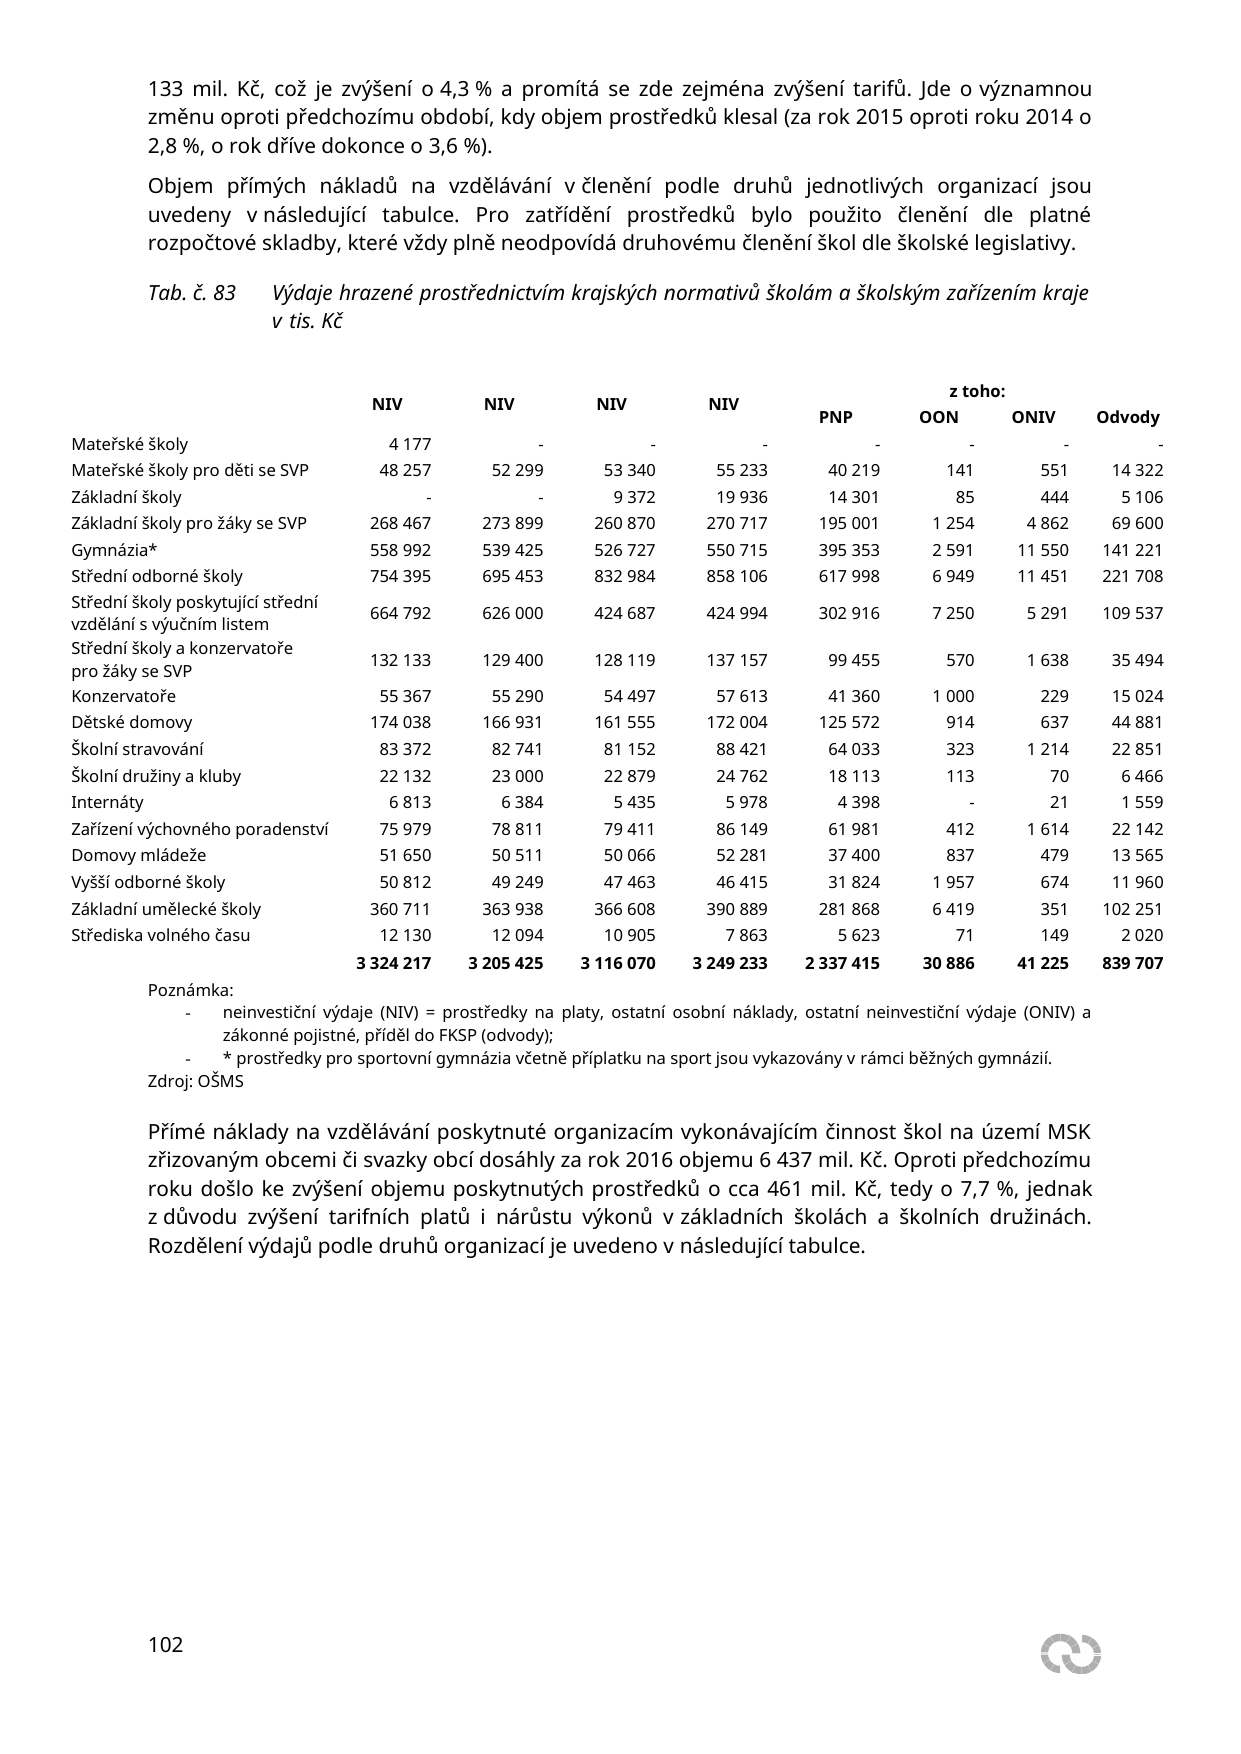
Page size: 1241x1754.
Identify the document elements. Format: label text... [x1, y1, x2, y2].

table_cell 22 142 [1081, 816, 1175, 842]
table_cell 6 466 [1081, 763, 1175, 788]
table_cell 88 421 [668, 736, 779, 762]
table_cell 3 116 070 [556, 949, 667, 977]
table_cell 41 225 [987, 949, 1080, 977]
table_cell 113 [892, 763, 986, 788]
table_cell 132 133 [331, 637, 443, 682]
table_cell 11 451 [987, 564, 1080, 589]
table_cell Střední školy a konzervatoře pro žáky se SVP [66, 637, 330, 682]
table_cell 18 113 [780, 763, 891, 788]
table_cell 109 537 [1081, 590, 1175, 636]
table_cell 444 [987, 484, 1080, 509]
table_cell - [1081, 431, 1175, 456]
table_cell PNP [780, 404, 891, 430]
table_cell - [444, 484, 555, 509]
table_cell 172 004 [668, 710, 779, 735]
table_cell 6 949 [892, 564, 986, 589]
table_cell 46 415 [668, 869, 779, 895]
table_cell 85 [892, 484, 986, 509]
table_cell 71 [892, 922, 986, 948]
table_cell Vyšší odborné školy [66, 869, 330, 895]
table_cell 754 395 [331, 564, 443, 589]
table_cell 11 550 [987, 537, 1080, 563]
table_cell 99 455 [780, 637, 891, 682]
table_cell 55 367 [331, 683, 443, 709]
table_cell 551 [987, 458, 1080, 483]
table_cell 54 497 [556, 683, 667, 709]
table_cell Celkem [66, 949, 330, 977]
table_cell NIV [331, 378, 443, 430]
table_cell NIV [556, 378, 667, 430]
table_cell 41 360 [780, 683, 891, 709]
table_cell 166 931 [444, 710, 555, 735]
table_cell 3 324 217 [331, 949, 443, 977]
table_cell Střediska volného času [66, 922, 330, 948]
table_cell 674 [987, 869, 1080, 895]
table_cell 558 992 [331, 537, 443, 563]
table_cell 837 [892, 843, 986, 868]
table_cell 550 715 [668, 537, 779, 563]
table_cell 22 879 [556, 763, 667, 788]
table_cell - [987, 431, 1080, 456]
table_cell 268 467 [331, 511, 443, 536]
table_cell 221 708 [1081, 564, 1175, 589]
table_cell 128 119 [556, 637, 667, 682]
table_cell Gymnázia* [66, 537, 330, 563]
table_cell 44 881 [1081, 710, 1175, 735]
table_cell 52 281 [668, 843, 779, 868]
table_cell 360 711 [331, 896, 443, 921]
table_cell 832 984 [556, 564, 667, 589]
table_cell 149 [987, 922, 1080, 948]
table_cell - [331, 484, 443, 509]
table_cell 125 572 [780, 710, 891, 735]
table_cell 141 221 [1081, 537, 1175, 563]
table_cell 86 149 [668, 816, 779, 842]
table_cell 10 905 [556, 922, 667, 948]
table_cell NIV [444, 378, 555, 430]
table_cell 75 979 [331, 816, 443, 842]
table_cell 626 000 [444, 590, 555, 636]
table_header Druh školy/školského zařízení [66, 348, 330, 430]
table_cell 78 811 [444, 816, 555, 842]
table_cell 1 638 [987, 637, 1080, 682]
table_cell 21 [987, 790, 1080, 815]
table_cell Odvody [1081, 404, 1175, 430]
table_cell 5 978 [668, 790, 779, 815]
table_cell 50 511 [444, 843, 555, 868]
table_cell 24 762 [668, 763, 779, 788]
table_cell Konzervatoře [66, 683, 330, 709]
table_cell 19 936 [668, 484, 779, 509]
text Objem přímých nákladů na vzdělávání v členění podle druhů jednotlivých organizací jsou uvedeny v následující tabulce. Pro zatřídění prostředků bylo použito členění dle platné rozpočtové skladby, které vždy plně neodpovídá druhovému členění škol dle školské legislativy. [148, 172, 1092, 257]
table_cell 82 741 [444, 736, 555, 762]
table_cell 390 889 [668, 896, 779, 921]
table_cell 4 177 [331, 431, 443, 456]
table_cell 273 899 [444, 511, 555, 536]
table_cell 52 299 [444, 458, 555, 483]
table_cell Dětské domovy [66, 710, 330, 735]
table_cell Základní školy [66, 484, 330, 509]
table_cell 3 249 233 [668, 949, 779, 977]
table_header 2014 [444, 348, 555, 377]
table_cell 83 372 [331, 736, 443, 762]
table_cell 2 591 [892, 537, 986, 563]
text Zdroj: OŠMS [148, 1069, 1092, 1092]
table_cell 61 981 [780, 816, 891, 842]
table_cell Střední školy poskytující střední vzdělání s výučním listem [66, 590, 330, 636]
table_cell 1 254 [892, 511, 986, 536]
table_cell 5 623 [780, 922, 891, 948]
table_cell 1 614 [987, 816, 1080, 842]
table_cell 129 400 [444, 637, 555, 682]
table_cell Domovy mládeže [66, 843, 330, 868]
table_header 2013 [331, 348, 443, 377]
table_cell 617 998 [780, 564, 891, 589]
table_cell 695 453 [444, 564, 555, 589]
table_cell 174 038 [331, 710, 443, 735]
table_cell 3 205 425 [444, 949, 555, 977]
table_cell 161 555 [556, 710, 667, 735]
table_cell 9 372 [556, 484, 667, 509]
table_cell 2 337 415 [780, 949, 891, 977]
table_cell Mateřské školy pro děti se SVP [66, 458, 330, 483]
table_cell 260 870 [556, 511, 667, 536]
table_cell 14 322 [1081, 458, 1175, 483]
table_cell 395 353 [780, 537, 891, 563]
text Poznámka: [148, 979, 1092, 1001]
table_cell 323 [892, 736, 986, 762]
table_cell 70 [987, 763, 1080, 788]
table_cell 6 384 [444, 790, 555, 815]
table_cell 57 613 [668, 683, 779, 709]
table_cell 64 033 [780, 736, 891, 762]
table_cell 366 608 [556, 896, 667, 921]
table_cell Školní družiny a kluby [66, 763, 330, 788]
table_cell 7 863 [668, 922, 779, 948]
table_cell 37 400 [780, 843, 891, 868]
table_cell 22 132 [331, 763, 443, 788]
table_cell 2 020 [1081, 922, 1175, 948]
table_cell 50 066 [556, 843, 667, 868]
table_cell Školní stravování [66, 736, 330, 762]
table_cell - [444, 431, 555, 456]
table_cell Internáty [66, 790, 330, 815]
table_cell 50 812 [331, 869, 443, 895]
table_cell 914 [892, 710, 986, 735]
table_cell 424 994 [668, 590, 779, 636]
table_cell 137 157 [668, 637, 779, 682]
table_cell 15 024 [1081, 683, 1175, 709]
table_cell 12 094 [444, 922, 555, 948]
table_cell 229 [987, 683, 1080, 709]
table_cell 424 687 [556, 590, 667, 636]
table_cell Základní umělecké školy [66, 896, 330, 921]
table_cell - [780, 431, 891, 456]
list Výdaje hrazené prostřednictvím krajských normativů školám a školským zařízením kraje v tis. Kč [148, 278, 1092, 335]
list neinvestiční výdaje (NIV) = prostředky na platy, ostatní osobní náklady, ostatní neinvestiční výdaje (ONIV) a zákonné pojistné, příděl do FKSP (odvody); [185, 1001, 1092, 1047]
table_cell 81 152 [556, 736, 667, 762]
table_header 2015 [556, 348, 667, 377]
table_cell 570 [892, 637, 986, 682]
table_cell z toho: [780, 378, 1175, 403]
table_cell 5 435 [556, 790, 667, 815]
table_cell 5 106 [1081, 484, 1175, 509]
table_cell Mateřské školy [66, 431, 330, 456]
text Přímé náklady na vzdělávání poskytnuté organizacím vykonávajícím činnost škol na území MSK zřizovaným obcemi či svazky obcí dosáhly za rok 2016 objemu 6 437 mil. Kč. Oproti předchozímu roku došlo ke zvýšení objemu poskytnutých prostředků o cca 461 mil. Kč, tedy o 7,7 %, jednak z důvodu zvýšení tarifních platů i nárůstu výkonů v základních školách a školních družinách. Rozdělení výdajů podle druhů organizací je uvedeno v následující tabulce. [148, 1117, 1092, 1259]
table_cell 5 291 [987, 590, 1080, 636]
table_cell 270 717 [668, 511, 779, 536]
table_cell 858 106 [668, 564, 779, 589]
table_cell 79 411 [556, 816, 667, 842]
table_cell 1 000 [892, 683, 986, 709]
table_cell 664 792 [331, 590, 443, 636]
table_cell 281 868 [780, 896, 891, 921]
table_cell - [892, 790, 986, 815]
list * prostředky pro sportovní gymnázia včetně příplatku na sport jsou vykazovány v rámci běžných gymnázií. [185, 1047, 1092, 1069]
table_cell ONIV [987, 404, 1080, 430]
table_cell 47 463 [556, 869, 667, 895]
table_cell 1 957 [892, 869, 986, 895]
table_cell 839 707 [1081, 949, 1175, 977]
table_cell 11 960 [1081, 869, 1175, 895]
table_cell 23 000 [444, 763, 555, 788]
table_cell 69 600 [1081, 511, 1175, 536]
table_cell 22 851 [1081, 736, 1175, 762]
table_cell 53 340 [556, 458, 667, 483]
table_cell 48 257 [331, 458, 443, 483]
table_cell 7 250 [892, 590, 986, 636]
table_cell 4 862 [987, 511, 1080, 536]
table_cell - [668, 431, 779, 456]
table_cell 539 425 [444, 537, 555, 563]
table_cell 55 233 [668, 458, 779, 483]
table_cell - [556, 431, 667, 456]
table_cell 12 130 [331, 922, 443, 948]
table_cell Zařízení výchovného poradenství [66, 816, 330, 842]
table_cell 195 001 [780, 511, 891, 536]
table_header 2016 [668, 348, 1175, 377]
table_cell 351 [987, 896, 1080, 921]
table_cell 14 301 [780, 484, 891, 509]
table_cell 30 886 [892, 949, 986, 977]
table_cell 6 813 [331, 790, 443, 815]
table_cell 49 249 [444, 869, 555, 895]
table_cell 35 494 [1081, 637, 1175, 682]
table_cell 363 938 [444, 896, 555, 921]
table_cell 141 [892, 458, 986, 483]
table_cell - [892, 431, 986, 456]
table_cell 4 398 [780, 790, 891, 815]
text 133 mil. Kč, což je zvýšení o 4,3 % a promítá se zde zejména zvýšení tarifů. Jde o významnou změnu oproti předchozímu období, kdy objem prostředků klesal (za rok 2015 oproti roku 2014 o 2,8 %, o rok dříve dokonce o 3,6 %). [148, 74, 1092, 159]
table_cell NIV [668, 378, 779, 430]
table_cell 302 916 [780, 590, 891, 636]
table_cell 1 214 [987, 736, 1080, 762]
table_cell Střední odborné školy [66, 564, 330, 589]
table_cell 526 727 [556, 537, 667, 563]
table_cell 102 251 [1081, 896, 1175, 921]
table_cell 40 219 [780, 458, 891, 483]
table_cell Základní školy pro žáky se SVP [66, 511, 330, 536]
table_cell OON [892, 404, 986, 430]
table_cell 1 559 [1081, 790, 1175, 815]
table_cell 51 650 [331, 843, 443, 868]
table_cell 6 419 [892, 896, 986, 921]
table_cell 31 824 [780, 869, 891, 895]
table_cell 637 [987, 710, 1080, 735]
table_cell 55 290 [444, 683, 555, 709]
table_cell 13 565 [1081, 843, 1175, 868]
table_cell 479 [987, 843, 1080, 868]
table_cell 412 [892, 816, 986, 842]
